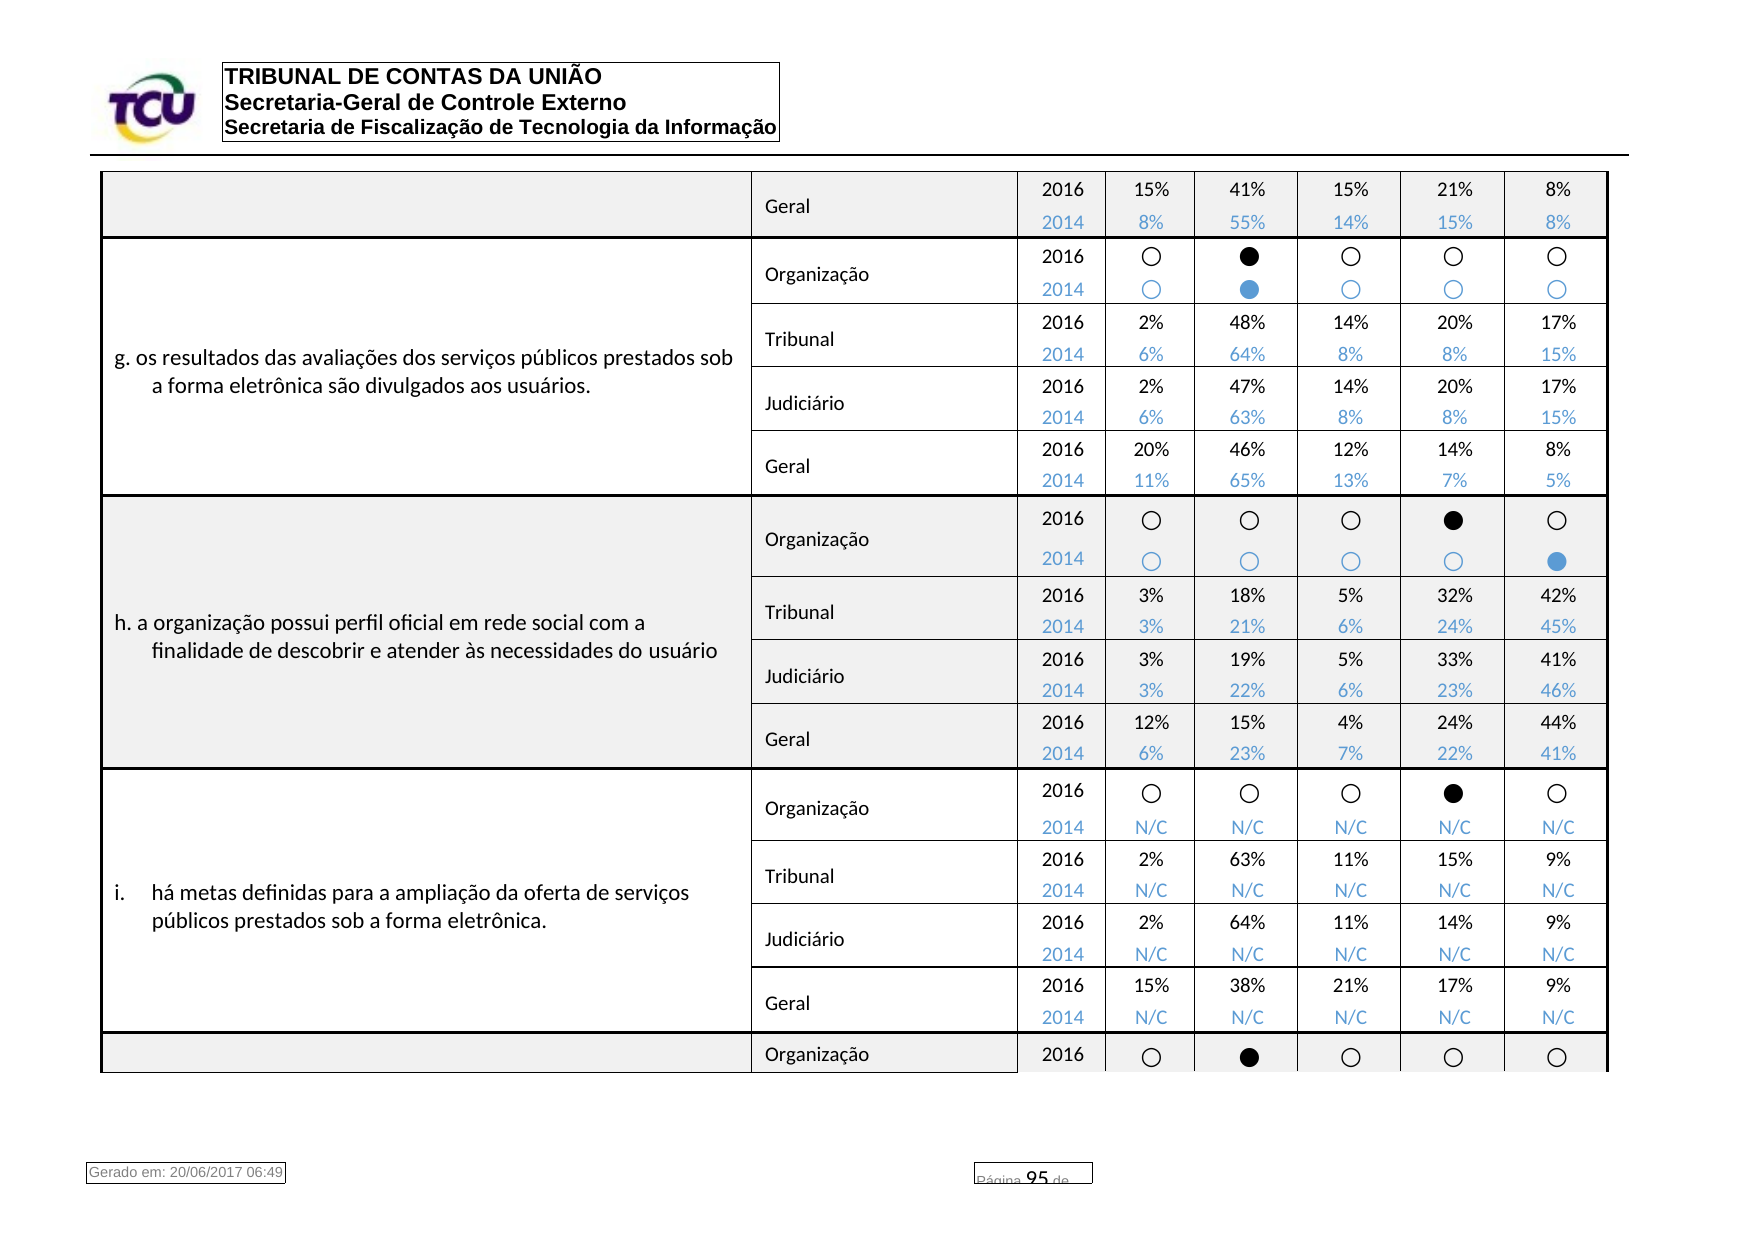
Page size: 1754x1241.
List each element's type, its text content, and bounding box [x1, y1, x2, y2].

table_cell N/C [1195, 873, 1297, 903]
table_cell Organização [752, 239, 1017, 303]
table_cell ○ [1298, 770, 1400, 808]
table_cell N/C [1195, 1000, 1297, 1031]
table_cell ○ [1505, 770, 1606, 808]
table_cell 15% [1106, 968, 1194, 1000]
table_cell N/C [1505, 937, 1606, 966]
table_cell g. os resultados das avaliações dos serviços públicos prestados sob a forma eletrônica são divulgados aos usuários. [103, 239, 751, 494]
table_cell ● [1401, 497, 1504, 535]
table_cell 5% [1298, 577, 1400, 609]
table_cell N/C [1106, 873, 1194, 903]
table_cell 12% [1298, 431, 1400, 463]
table_cell ○ [1505, 239, 1606, 269]
table_cell 2016 [1018, 770, 1105, 808]
table_cell 33% [1401, 640, 1504, 673]
table_cell 7% [1298, 736, 1400, 767]
table_cell 2014 [1018, 463, 1105, 494]
table_cell 46% [1505, 673, 1606, 703]
table_cell 5% [1298, 640, 1400, 673]
table_cell ○ [1106, 270, 1194, 303]
table_cell N/C [1505, 808, 1606, 839]
table_cell 7% [1401, 463, 1504, 494]
table_cell 8% [1505, 205, 1606, 236]
table_cell 64% [1195, 336, 1297, 366]
table_cell Judiciário [752, 367, 1017, 430]
table_cell ○ [1195, 497, 1297, 535]
table_header 15% [1106, 172, 1194, 205]
table_cell N/C [1505, 1000, 1606, 1031]
table_cell 11% [1298, 841, 1400, 873]
table_cell 2% [1106, 304, 1194, 336]
table_cell Judiciário [752, 640, 1017, 703]
table_cell 2014 [1018, 336, 1105, 366]
table_cell ○ [1401, 270, 1504, 303]
table_cell 44% [1505, 704, 1606, 736]
table_cell ○ [1298, 270, 1400, 303]
table_cell N/C [1401, 1000, 1504, 1031]
table_cell 41% [1505, 736, 1606, 767]
table_cell 2016 [1018, 304, 1105, 336]
picture [91, 58, 203, 154]
table_cell 2016 [1018, 1034, 1105, 1072]
table_cell N/C [1298, 1000, 1400, 1031]
table_cell 64% [1195, 904, 1297, 937]
table_cell ○ [1106, 770, 1194, 808]
table_cell 17% [1401, 968, 1504, 1000]
table_cell 9% [1505, 841, 1606, 873]
table_cell 20% [1401, 367, 1504, 400]
table_cell 20% [1401, 304, 1504, 336]
table_cell Geral [752, 431, 1017, 494]
table_cell 15% [1505, 336, 1606, 366]
table_cell Organização [752, 497, 1017, 576]
table_cell 8% [1298, 336, 1400, 366]
table_cell 47% [1195, 367, 1297, 400]
table_cell 46% [1195, 431, 1297, 463]
table_header 2016 [1018, 172, 1105, 205]
table_cell ○ [1106, 239, 1194, 269]
table_cell 21% [1298, 968, 1400, 1000]
table_cell Organização [752, 770, 1017, 839]
table_cell ○ [1504, 1034, 1606, 1072]
table_cell h. a organização possui perfil oficial em rede social com a finalidade de descobrir e atender às necessidades do usuário [103, 497, 751, 767]
table_cell 2016 [1018, 841, 1105, 873]
table_cell 14% [1298, 205, 1400, 236]
table_cell ○ [1505, 270, 1606, 303]
table_cell 9% [1505, 904, 1606, 937]
table_cell Organização [752, 1034, 1017, 1072]
table_cell 9% [1505, 968, 1606, 1000]
table_cell 2014 [1018, 873, 1105, 903]
table_cell ○ [1298, 535, 1400, 576]
table_cell 41% [1505, 640, 1606, 673]
table_cell ○ [1401, 239, 1504, 269]
table_cell 65% [1195, 463, 1297, 494]
table_cell 2016 [1018, 239, 1105, 269]
table_cell 11% [1298, 904, 1400, 937]
table_cell 15% [1401, 205, 1504, 236]
table_cell i. há metas definidas para a ampliação da oferta de serviços públicos prestados sob a forma eletrônica. [103, 770, 751, 1031]
table_cell 2014 [1018, 400, 1105, 430]
table_cell 13% [1298, 463, 1400, 494]
table_cell 15% [1195, 704, 1297, 736]
table_cell 2014 [1018, 937, 1105, 966]
table_cell 22% [1195, 673, 1297, 703]
table_cell ○ [1106, 497, 1194, 535]
table_cell 5% [1505, 463, 1606, 494]
table_cell [103, 1034, 751, 1072]
table_cell 8% [1298, 400, 1400, 430]
table_cell 15% [1401, 841, 1504, 873]
table_cell 3% [1106, 609, 1194, 639]
table_cell 2014 [1018, 808, 1105, 839]
table_cell 55% [1195, 205, 1297, 236]
table_cell 6% [1106, 336, 1194, 366]
table_cell 2016 [1018, 577, 1105, 609]
table_cell N/C [1401, 873, 1504, 903]
table_header 21% [1401, 172, 1504, 205]
table_cell 14% [1401, 431, 1504, 463]
table_cell 23% [1195, 736, 1297, 767]
table_cell 63% [1195, 400, 1297, 430]
table_cell 2% [1106, 841, 1194, 873]
table_cell ○ [1298, 239, 1400, 269]
table_cell 20% [1106, 431, 1194, 463]
table_cell N/C [1106, 937, 1194, 966]
picture [91, 156, 203, 161]
table_cell 2014 [1018, 1000, 1105, 1031]
table_cell ○ [1401, 1034, 1504, 1072]
table_cell 2016 [1018, 367, 1105, 400]
table_cell ○ [1195, 535, 1297, 576]
table_cell N/C [1298, 808, 1400, 839]
table_cell 2016 [1018, 431, 1105, 463]
table_cell N/C [1106, 1000, 1194, 1031]
table_cell 17% [1505, 304, 1606, 336]
table_header 41% [1195, 172, 1297, 205]
table_cell 2% [1106, 904, 1194, 937]
table_cell 38% [1195, 968, 1297, 1000]
table_cell 15% [1505, 400, 1606, 430]
table_cell N/C [1298, 937, 1400, 966]
table_cell 6% [1298, 609, 1400, 639]
table_cell 48% [1195, 304, 1297, 336]
table_cell Tribunal [752, 577, 1017, 639]
table_cell 23% [1401, 673, 1504, 703]
table_cell N/C [1106, 808, 1194, 839]
table_cell 3% [1106, 673, 1194, 703]
table_cell ○ [1195, 770, 1297, 808]
table_cell 8% [1401, 336, 1504, 366]
table_cell 21% [1195, 609, 1297, 639]
table_cell 45% [1505, 609, 1606, 639]
table_cell 2014 [1018, 736, 1105, 767]
table_cell 24% [1401, 609, 1504, 639]
table_cell 3% [1106, 577, 1194, 609]
table_cell N/C [1401, 808, 1504, 839]
table_cell 18% [1195, 577, 1297, 609]
table_cell 19% [1195, 640, 1297, 673]
table_cell ○ [1401, 535, 1504, 576]
table_cell 42% [1505, 577, 1606, 609]
table_cell 22% [1401, 736, 1504, 767]
table_header 15% [1298, 172, 1400, 205]
table_cell 2014 [1018, 673, 1105, 703]
table_cell 63% [1195, 841, 1297, 873]
table_cell 2014 [1018, 205, 1105, 236]
table_cell ● [1194, 1034, 1297, 1072]
table_cell 11% [1106, 463, 1194, 494]
table_cell Tribunal [752, 304, 1017, 366]
table_cell N/C [1505, 873, 1606, 903]
table_cell ○ [1105, 1034, 1194, 1072]
table_cell 2% [1106, 367, 1194, 400]
table_cell 14% [1298, 304, 1400, 336]
table_cell 8% [1106, 205, 1194, 236]
table_cell 4% [1298, 704, 1400, 736]
table_cell Geral [752, 704, 1017, 767]
table_cell 14% [1401, 904, 1504, 937]
table_cell Geral [752, 968, 1017, 1031]
table_cell ○ [1106, 535, 1194, 576]
table_cell 6% [1106, 736, 1194, 767]
table_cell 2016 [1018, 640, 1105, 673]
table_cell ● [1401, 770, 1504, 808]
table_cell ○ [1297, 1034, 1401, 1072]
table_cell 14% [1298, 367, 1400, 400]
table_cell 17% [1505, 367, 1606, 400]
table_cell 8% [1401, 400, 1504, 430]
table_cell N/C [1401, 937, 1504, 966]
table_header Geral [752, 172, 1017, 236]
table_cell 2016 [1018, 704, 1105, 736]
table_cell N/C [1195, 937, 1297, 966]
table_cell 2014 [1018, 609, 1105, 639]
table_cell 24% [1401, 704, 1504, 736]
table_cell 32% [1401, 577, 1504, 609]
table_cell 2014 [1018, 270, 1105, 303]
table_cell 2016 [1018, 904, 1105, 937]
table_cell Tribunal [752, 841, 1017, 903]
table_cell 2014 [1018, 535, 1105, 576]
table_cell ○ [1298, 497, 1400, 535]
table_cell 2016 [1018, 497, 1105, 535]
table_cell 3% [1106, 640, 1194, 673]
table_cell 6% [1106, 400, 1194, 430]
table_header 8% [1505, 172, 1606, 205]
table_cell ● [1195, 270, 1297, 303]
table_cell ○ [1505, 497, 1606, 535]
table_cell ● [1195, 239, 1297, 269]
table_cell 2016 [1018, 968, 1105, 1000]
table_cell N/C [1298, 873, 1400, 903]
table_cell 12% [1106, 704, 1194, 736]
table_header [103, 172, 751, 236]
table_cell 8% [1505, 431, 1606, 463]
table_cell Judiciário [752, 904, 1017, 966]
table_cell N/C [1195, 808, 1297, 839]
table_cell 6% [1298, 673, 1400, 703]
table_cell ● [1505, 535, 1606, 576]
